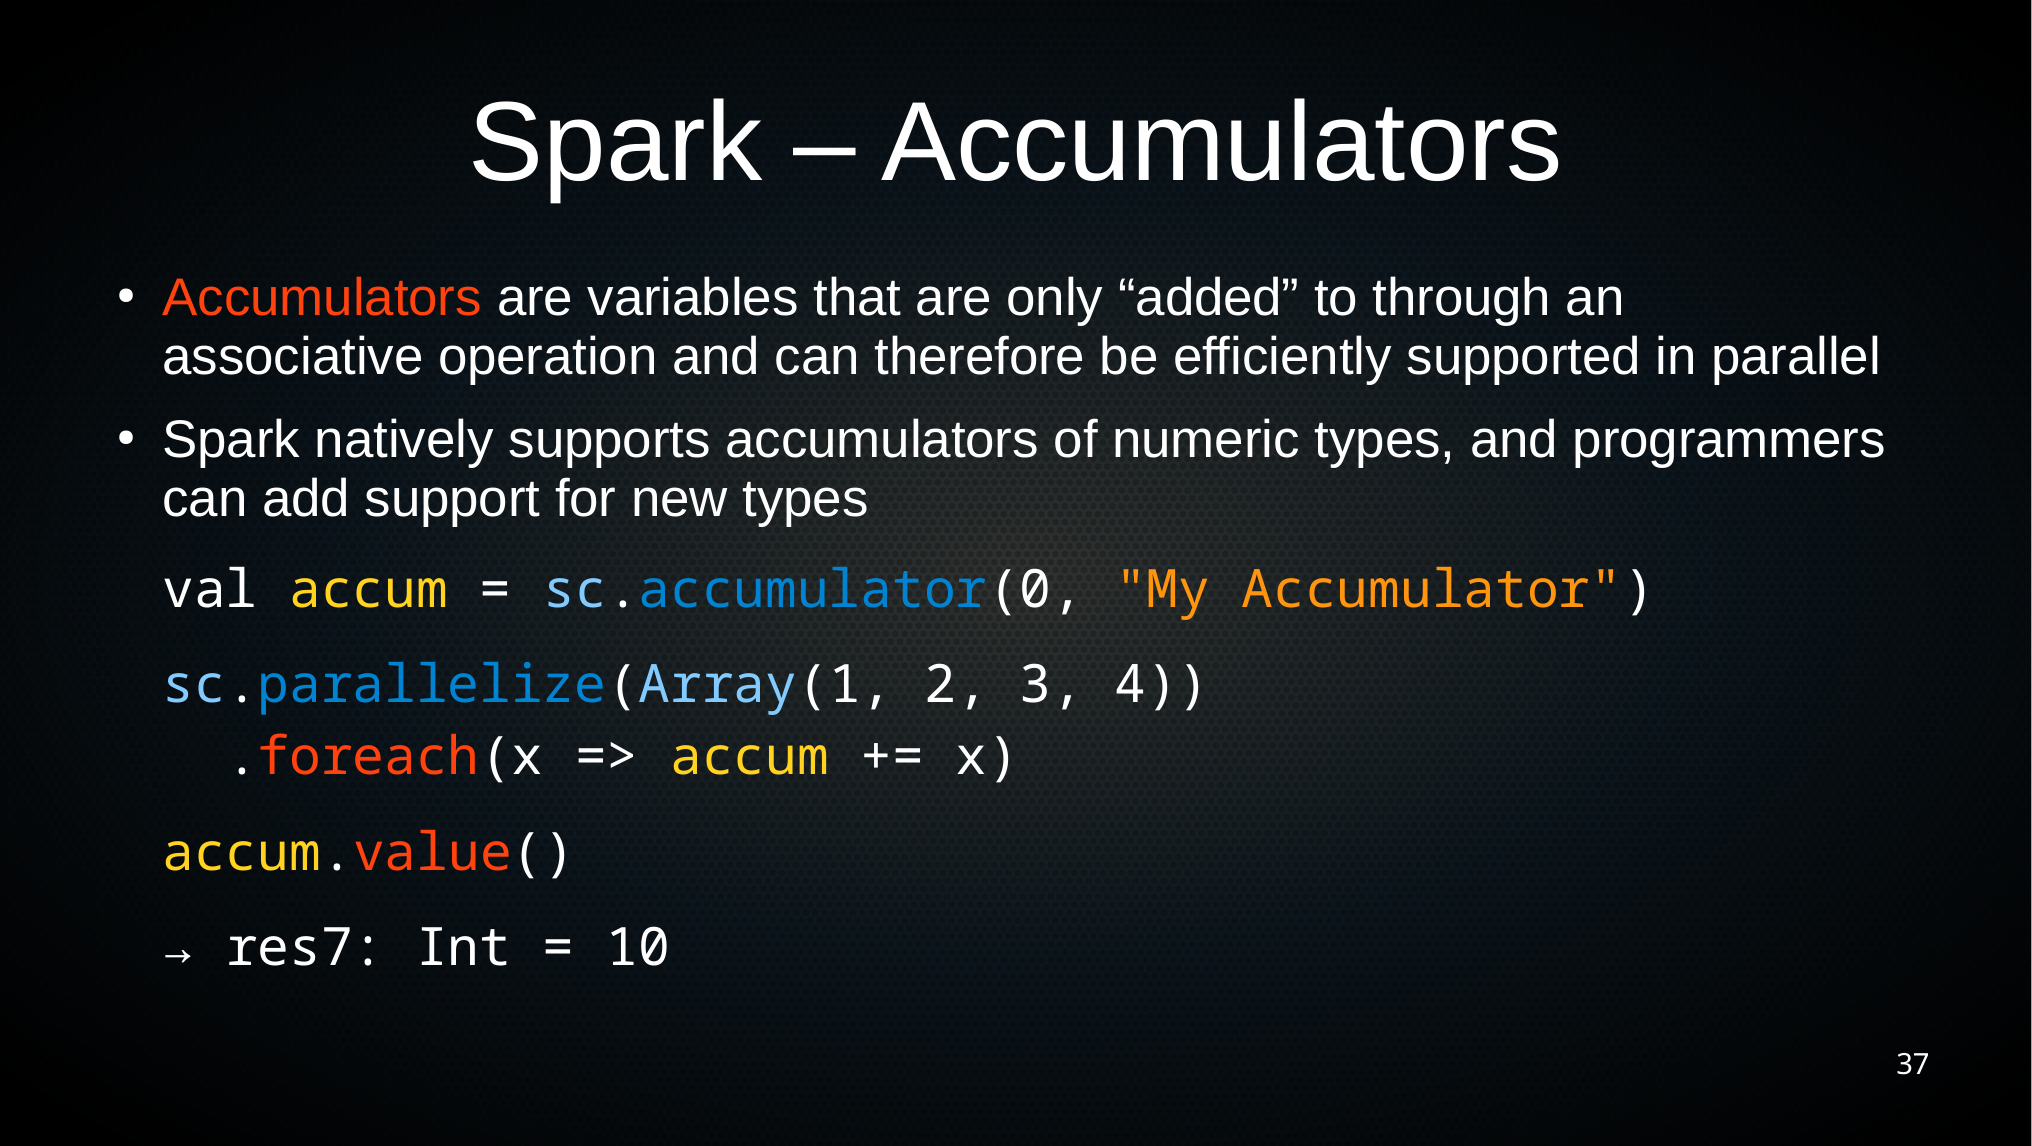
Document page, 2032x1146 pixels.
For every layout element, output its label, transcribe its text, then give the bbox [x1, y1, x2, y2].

title Spark – Accumulators [101, 45, 1930, 237]
picture [0, 0, 2032, 1146]
list Accumulators are variables that are only “added” to through an associative operation and can therefore be efficiently supported in parallel Spark natively supports accumulators of numeric types, and programmers can add support for new types val accum = sc.accumulator(0, "My Accumulator") sc.parallelize(Array(1, 2, 3, 4)) .foreach(x => accum += x) accum.value() → res7: Int = 10 [101, 268, 1890, 1040]
